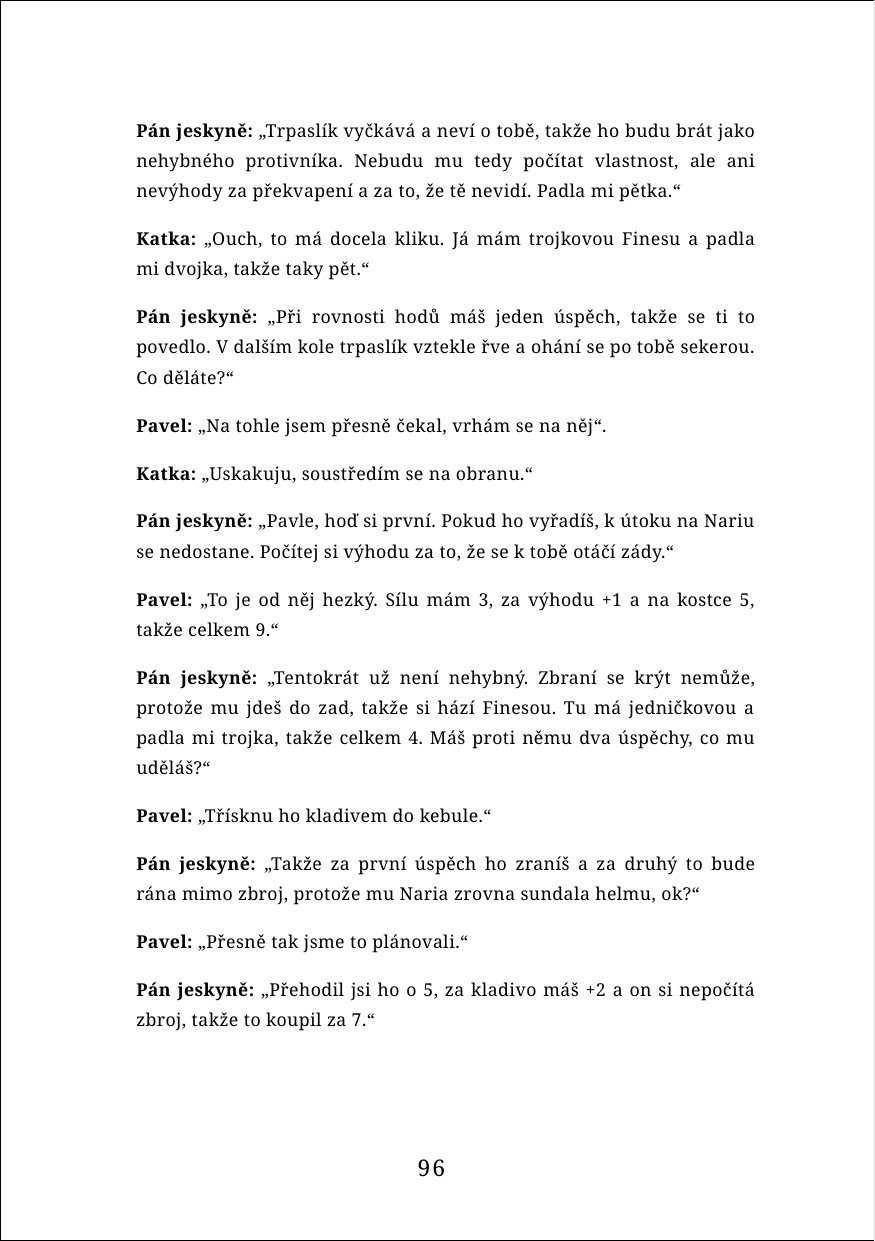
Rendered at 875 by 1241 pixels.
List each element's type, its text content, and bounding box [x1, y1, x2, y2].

text Pán jeskyně: „Trpaslík vyčkává a neví o tobě, takže ho budu brát jako nehybného protivníka. Nebudu mu tedy počítat vlastnost, ale ani nevýhody za překvapení a za to, že tě nevidí. Padla mi pětka.“ [136, 118, 756, 203]
text Katka: „Uskakuju, soustředím se na obranu.“ [136, 461, 756, 485]
text Katka: „Ouch, to má docela kliku. Já mám trojkovou Finesu a padla mi dvojka, takže taky pět.“ [136, 227, 756, 281]
text Pavel: „Třísknu ho kladivem do kebule.“ [136, 804, 756, 828]
text Pavel: „Na tohle jsem přesně čekal, vrhám se na něj“. [136, 413, 756, 437]
text Pavel: „Přesně tak jsme to plánovali.“ [136, 930, 756, 954]
text Pavel: „To je od něj hezký. Sílu mám 3, za výhodu +1 a na kostce 5, takže celkem 9.“ [136, 587, 756, 641]
text Pán jeskyně: „Přehodil jsi ho o 5, za kladivo máš +2 a on si nepočítá zbroj, takže to koupil za 7.“ [136, 978, 756, 1032]
text Pán jeskyně: „Pavle, hoď si první. Pokud ho vyřadíš, k útoku na Nariu se nedostane. Počítej si výhodu za to, že se k tobě otáčí zády.“ [136, 509, 756, 563]
text Pán jeskyně: „Při rovnosti hodů máš jeden úspěch, takže se ti to povedlo. V dalším kole trpaslík vztekle řve a ohání se po tobě sekerou. Co děláte?“ [136, 305, 756, 389]
text Pán jeskyně: „Takže za první úspěch ho zraníš a za druhý to bude rána mimo zbroj, protože mu Naria zrovna sundala helmu, ok?“ [136, 852, 756, 906]
text Pán jeskyně: „Tentokrát už není nehybný. Zbraní se krýt nemůže, protože mu jdeš do zad, takže si hází Finesou. Tu má jedničkovou a padla mi trojka, takže celkem 4. Máš proti němu dva úspěchy, co mu uděláš?“ [136, 665, 756, 780]
